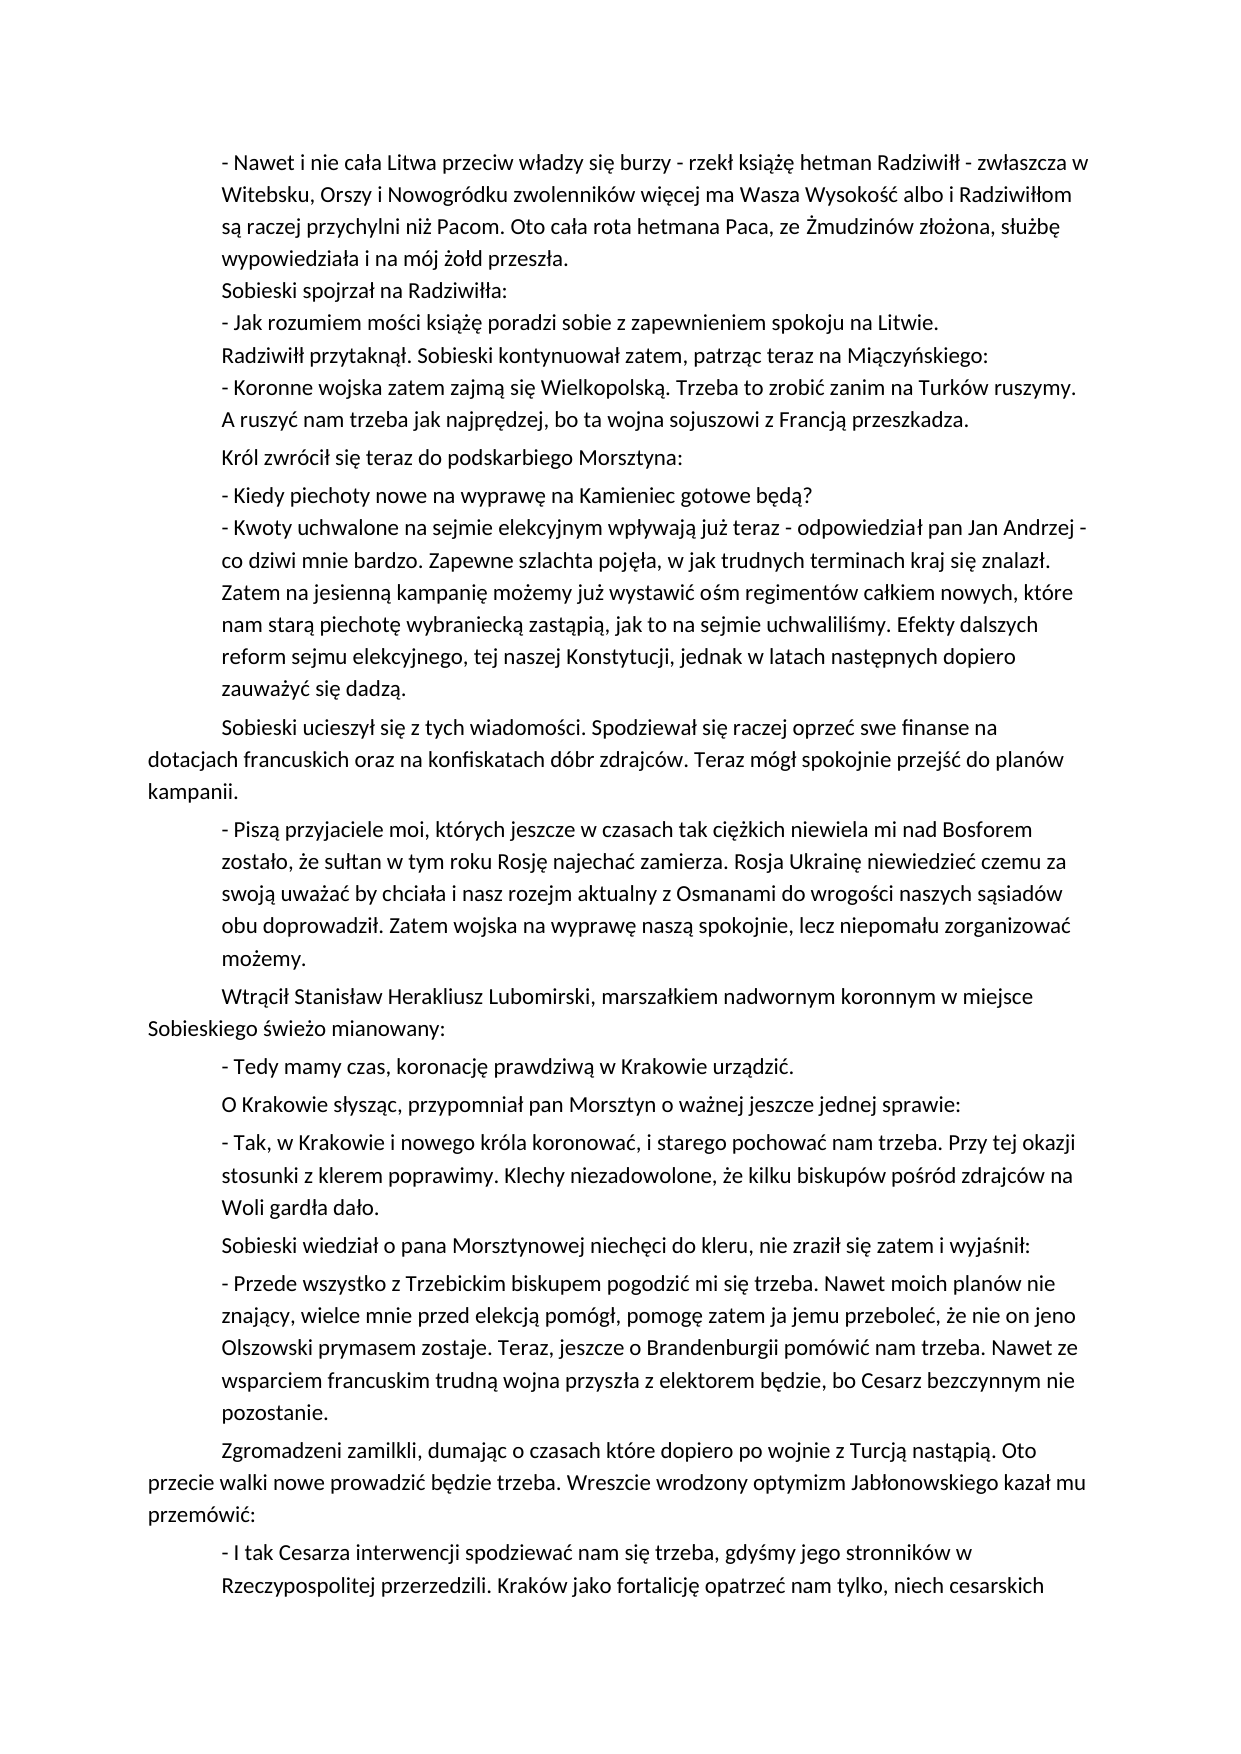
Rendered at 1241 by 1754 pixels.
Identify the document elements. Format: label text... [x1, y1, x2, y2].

text - Przede wszystko z Trzebickim biskupem pogodzić mi się trzeba. Nawet moich planów nie znający, wielce mnie przed elekcją pomógł, pomogę zatem ja jemu przeboleć, że nie on jeno Olszowski prymasem zostaje. Teraz, jeszcze o Brandenburgii pomówić nam trzeba. Nawet ze wsparciem francuskim trudną wojna przyszła z elektorem będzie, bo Cesarz bezczynnym nie pozostanie. [221, 1269, 1093, 1426]
text Sobieski wiedział o pana Morsztynowej niechęci do kleru, nie zraził się zatem i wyjaśnił: [148, 1231, 1093, 1259]
text Wtrącił Stanisław Herakliusz Lubomirski, marszałkiem nadwornym koronnym w miejsce Sobieskiego świeżo mianowany: [148, 982, 1093, 1042]
text Sobieski ucieszył się z tych wiadomości. Spodziewał się raczej oprzeć swe finanse na dotacjach francuskich oraz na konfiskatach dóbr zdrajców. Teraz mógł spokojnie przejść do planów kampanii. [148, 713, 1093, 805]
text Radziwiłł przytaknął. Sobieski kontynuował zatem, patrząc teraz na Miączyńskiego: [221, 341, 1093, 369]
text Sobieski spojrzał na Radziwiłła: [221, 276, 1093, 304]
text Król zwrócił się teraz do podskarbiego Morsztyna: [148, 443, 1093, 471]
text - Piszą przyjaciele moi, których jeszcze w czasach tak ciężkich niewiela mi nad Bosforem zostało, że sułtan w tym roku Rosję najechać zamierza. Rosja Ukrainę niewiedzieć czemu za swoją uważać by chciała i nasz rozejm aktualny z Osmanami do wrogości naszych sąsiadów obu doprowadził. Zatem wojska na wyprawę naszą spokojnie, lecz niepomału zorganizować możemy. [221, 815, 1093, 972]
text Zgromadzeni zamilkli, dumając o czasach które dopiero po wojnie z Turcją nastąpią. Oto przecie walki nowe prowadzić będzie trzeba. Wreszcie wrodzony optymizm Jabłonowskiego kazał mu przemówić: [148, 1436, 1093, 1528]
text - I tak Cesarza interwencji spodziewać nam się trzeba, gdyśmy jego stronników w Rzeczypospolitej przerzedzili. Kraków jako fortalicję opatrzeć nam tylko, niech cesarskich [221, 1538, 1093, 1599]
text - Kwoty uchwalone na sejmie elekcyjnym wpływają już teraz - odpowiedział pan Jan Andrzej - co dziwi mnie bardzo. Zapewne szlachta pojęła, w jak trudnych terminach kraj się znalazł. Zatem na jesienną kampanię możemy już wystawić ośm regimentów całkiem nowych, które nam starą piechotę wybraniecką zastąpią, jak to na sejmie uchwaliliśmy. Efekty dalszych reform sejmu elekcyjnego, tej naszej Konstytucji, jednak w latach następnych dopiero zauważyć się dadzą. [221, 513, 1093, 702]
text - Tedy mamy czas, koronację prawdziwą w Krakowie urządzić. [221, 1052, 1093, 1080]
text - Koronne wojska zatem zajmą się Wielkopolską. Trzeba to zrobić zanim na Turków ruszymy. A ruszyć nam trzeba jak najprędzej, bo ta wojna sojuszowi z Francją przeszkadza. [221, 373, 1093, 433]
text - Kiedy piechoty nowe na wyprawę na Kamieniec gotowe będą? [221, 481, 1093, 509]
text - Tak, w Krakowie i nowego króla koronować, i starego pochować nam trzeba. Przy tej okazji stosunki z klerem poprawimy. Klechy niezadowolone, że kilku biskupów pośród zdrajców na Woli gardła dało. [221, 1128, 1093, 1221]
text - Jak rozumiem mości książę poradzi sobie z zapewnieniem spokoju na Litwie. [221, 308, 1093, 337]
text O Krakowie słysząc, przypomniał pan Morsztyn o ważnej jeszcze jednej sprawie: [148, 1090, 1093, 1118]
text - Nawet i nie cała Litwa przeciw władzy się burzy - rzekł książę hetman Radziwiłł - zwłaszcza w Witebsku, Orszy i Nowogródku zwolenników więcej ma Wasza Wysokość albo i Radziwiłłom są raczej przychylni niż Pacom. Oto cała rota hetmana Paca, ze Żmudzinów złożona, służbę wypowiedziała i na mój żołd przeszła. [221, 148, 1093, 272]
